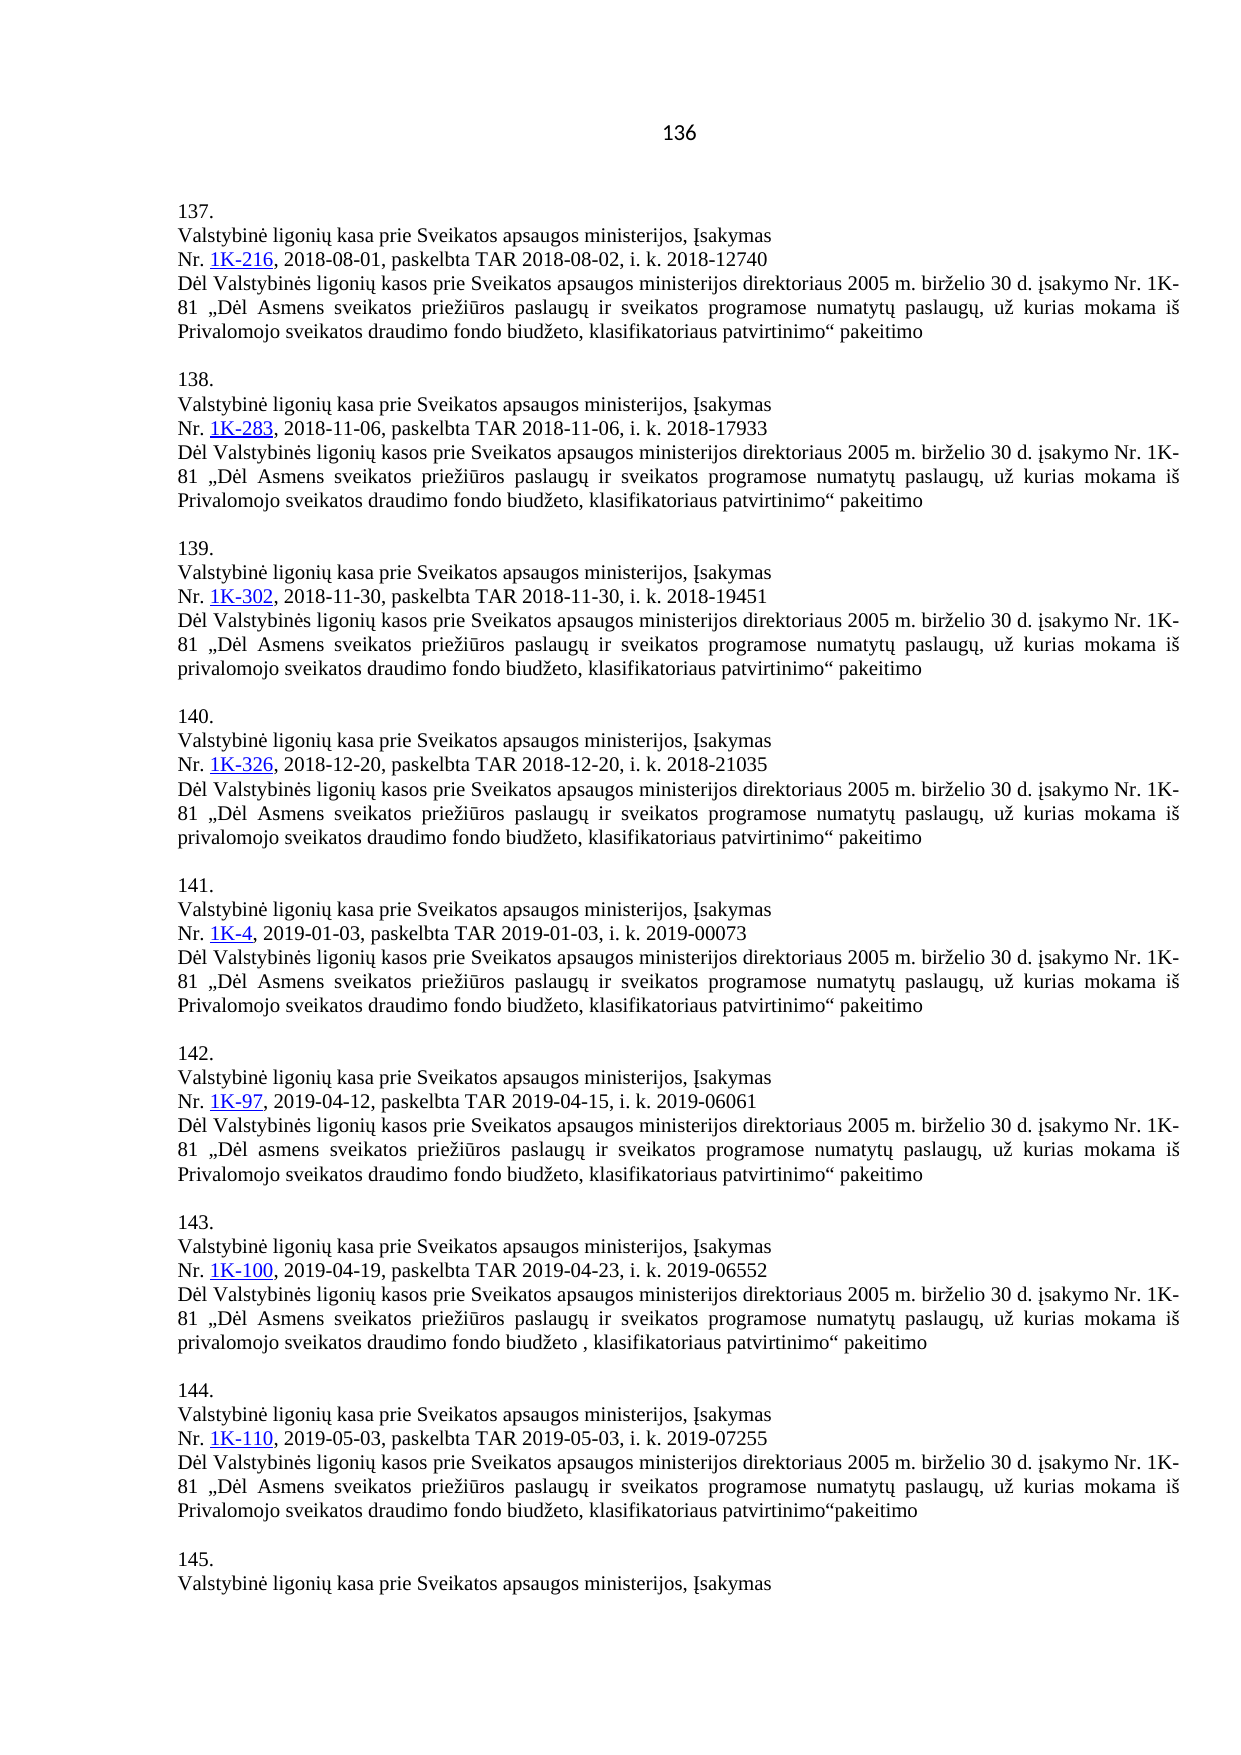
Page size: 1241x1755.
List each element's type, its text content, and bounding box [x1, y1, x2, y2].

text Nr. 1K-326, 2018-12-20, paskelbta TAR 2018-12-20, i. k. 2018-21035 [177, 752, 1181, 776]
text 141. [177, 873, 1181, 897]
text Valstybinė ligonių kasa prie Sveikatos apsaugos ministerijos, Įsakymas [177, 728, 1181, 752]
text 145. [177, 1546, 1181, 1571]
text 137. [177, 199, 1181, 223]
text Nr. 1K-302, 2018-11-30, paskelbta TAR 2018-11-30, i. k. 2018-19451 [177, 584, 1181, 608]
text Valstybinė ligonių kasa prie Sveikatos apsaugos ministerijos, Įsakymas [177, 560, 1181, 584]
text Valstybinė ligonių kasa prie Sveikatos apsaugos ministerijos, Įsakymas [177, 1065, 1181, 1089]
text Nr. 1K-4, 2019-01-03, paskelbta TAR 2019-01-03, i. k. 2019-00073 [177, 921, 1181, 945]
text Valstybinė ligonių kasa prie Sveikatos apsaugos ministerijos, Įsakymas [177, 897, 1181, 921]
text Nr. 1K-110, 2019-05-03, paskelbta TAR 2019-05-03, i. k. 2019-07255 [177, 1426, 1181, 1450]
text Dėl Valstybinės ligonių kasos prie Sveikatos apsaugos ministerijos direktoriaus 2005 m. birželio 30 d. įsakymo Nr. 1K-81 „Dėl Asmens sveikatos priežiūros paslaugų ir sveikatos programose numatytų paslaugų, už kurias mokama iš Privalomojo sveikatos draudimo fondo biudžeto, klasifikatoriaus patvirtinimo“ pakeitimo [177, 271, 1181, 343]
text Valstybinė ligonių kasa prie Sveikatos apsaugos ministerijos, Įsakymas [177, 391, 1181, 416]
text Nr. 1K-100, 2019-04-19, paskelbta TAR 2019-04-23, i. k. 2019-06552 [177, 1258, 1181, 1282]
text Dėl Valstybinės ligonių kasos prie Sveikatos apsaugos ministerijos direktoriaus 2005 m. birželio 30 d. įsakymo Nr. 1K-81 „Dėl Asmens sveikatos priežiūros paslaugų ir sveikatos programose numatytų paslaugų, už kurias mokama iš privalomojo sveikatos draudimo fondo biudžeto, klasifikatoriaus patvirtinimo“ pakeitimo [177, 776, 1181, 849]
text 144. [177, 1378, 1181, 1402]
text 142. [177, 1041, 1181, 1065]
text Dėl Valstybinės ligonių kasos prie Sveikatos apsaugos ministerijos direktoriaus 2005 m. birželio 30 d. įsakymo Nr. 1K-81 „Dėl Asmens sveikatos priežiūros paslaugų ir sveikatos programose numatytų paslaugų, už kurias mokama iš Privalomojo sveikatos draudimo fondo biudžeto, klasifikatoriaus patvirtinimo“ pakeitimo [177, 439, 1181, 512]
text Dėl Valstybinės ligonių kasos prie Sveikatos apsaugos ministerijos direktoriaus 2005 m. birželio 30 d. įsakymo Nr. 1K-81 „Dėl asmens sveikatos priežiūros paslaugų ir sveikatos programose numatytų paslaugų, už kurias mokama iš Privalomojo sveikatos draudimo fondo biudžeto, klasifikatoriaus patvirtinimo“ pakeitimo [177, 1113, 1181, 1186]
text 138. [177, 367, 1181, 391]
text Dėl Valstybinės ligonių kasos prie Sveikatos apsaugos ministerijos direktoriaus 2005 m. birželio 30 d. įsakymo Nr. 1K-81 „Dėl Asmens sveikatos priežiūros paslaugų ir sveikatos programose numatytų paslaugų, už kurias mokama iš Privalomojo sveikatos draudimo fondo biudžeto, klasifikatoriaus patvirtinimo“ pakeitimo [177, 945, 1181, 1017]
text 140. [177, 704, 1181, 728]
text 143. [177, 1209, 1181, 1234]
text Dėl Valstybinės ligonių kasos prie Sveikatos apsaugos ministerijos direktoriaus 2005 m. birželio 30 d. įsakymo Nr. 1K-81 „Dėl Asmens sveikatos priežiūros paslaugų ir sveikatos programose numatytų paslaugų, už kurias mokama iš Privalomojo sveikatos draudimo fondo biudžeto, klasifikatoriaus patvirtinimo“pakeitimo [177, 1450, 1181, 1522]
text Valstybinė ligonių kasa prie Sveikatos apsaugos ministerijos, Įsakymas [177, 1234, 1181, 1258]
text Valstybinė ligonių kasa prie Sveikatos apsaugos ministerijos, Įsakymas [177, 223, 1181, 247]
text 139. [177, 536, 1181, 560]
text Valstybinė ligonių kasa prie Sveikatos apsaugos ministerijos, Įsakymas [177, 1402, 1181, 1426]
text Dėl Valstybinės ligonių kasos prie Sveikatos apsaugos ministerijos direktoriaus 2005 m. birželio 30 d. įsakymo Nr. 1K-81 „Dėl Asmens sveikatos priežiūros paslaugų ir sveikatos programose numatytų paslaugų, už kurias mokama iš privalomojo sveikatos draudimo fondo biudžeto , klasifikatoriaus patvirtinimo“ pakeitimo [177, 1282, 1181, 1354]
text Nr. 1K-216, 2018-08-01, paskelbta TAR 2018-08-02, i. k. 2018-12740 [177, 247, 1181, 271]
text Nr. 1K-283, 2018-11-06, paskelbta TAR 2018-11-06, i. k. 2018-17933 [177, 416, 1181, 439]
text Valstybinė ligonių kasa prie Sveikatos apsaugos ministerijos, Įsakymas [177, 1571, 1181, 1594]
text Nr. 1K-97, 2019-04-12, paskelbta TAR 2019-04-15, i. k. 2019-06061 [177, 1089, 1181, 1113]
text Dėl Valstybinės ligonių kasos prie Sveikatos apsaugos ministerijos direktoriaus 2005 m. birželio 30 d. įsakymo Nr. 1K-81 „Dėl Asmens sveikatos priežiūros paslaugų ir sveikatos programose numatytų paslaugų, už kurias mokama iš privalomojo sveikatos draudimo fondo biudžeto, klasifikatoriaus patvirtinimo“ pakeitimo [177, 608, 1181, 680]
